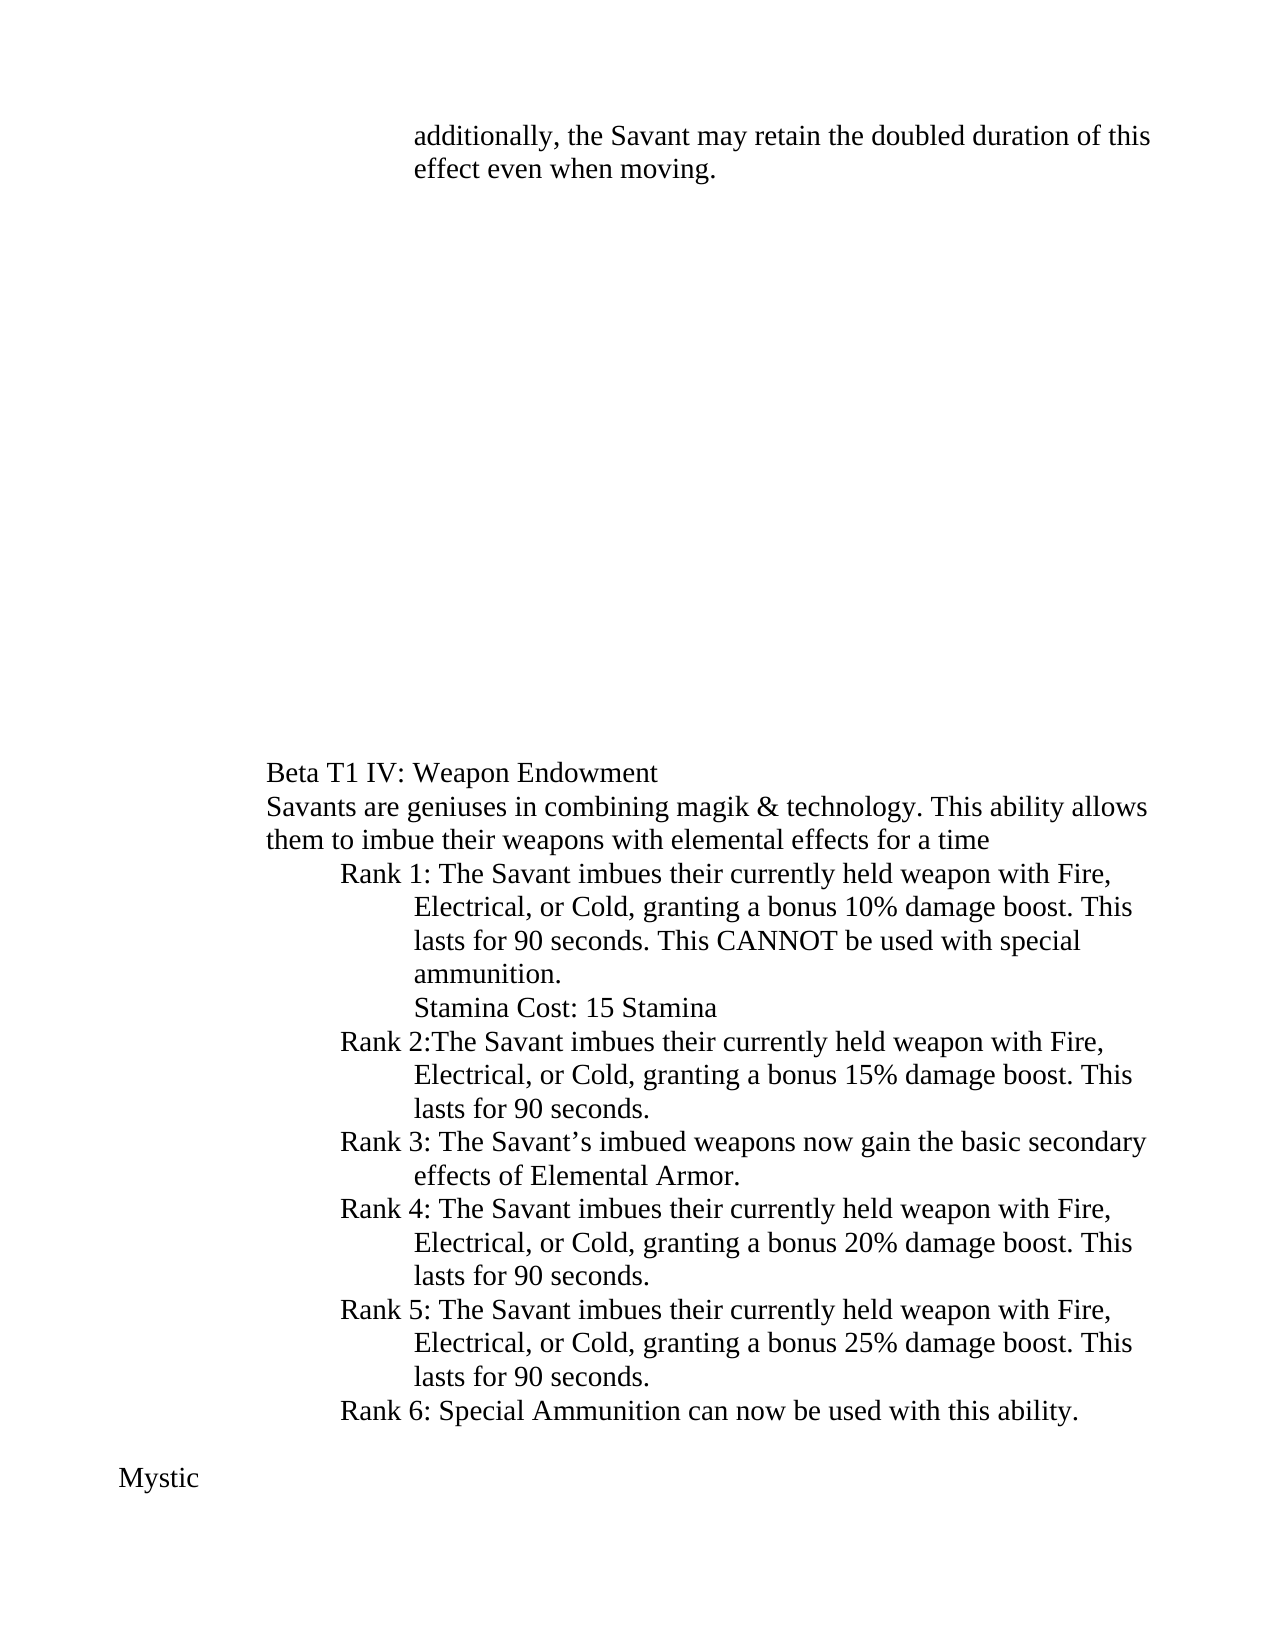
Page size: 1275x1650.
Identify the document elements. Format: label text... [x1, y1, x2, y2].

text Rank 1: The Savant imbues their currently held weapon with Fire, Electrical, or Cold, granting a bonus 10% damage boost. This lasts for 90 seconds. This CANNOT be used with special ammunition. [118, 856, 1157, 990]
text Rank 3: The Savant’s imbued weapons now gain the basic secondary effects of Elemental Armor. [118, 1124, 1157, 1191]
text Rank 5: The Savant imbues their currently held weapon with Fire, Electrical, or Cold, granting a bonus 25% damage boost. This lasts for 90 seconds. [118, 1292, 1157, 1393]
text Rank 2:The Savant imbues their currently held weapon with Fire, Electrical, or Cold, granting a bonus 15% damage boost. This lasts for 90 seconds. [118, 1024, 1157, 1124]
text Rank 4: The Savant imbues their currently held weapon with Fire, Electrical, or Cold, granting a bonus 20% damage boost. This lasts for 90 seconds. [118, 1191, 1157, 1292]
text Savants are geniuses in combining magik & technology. This ability allows them to imbue their weapons with elemental effects for a time [118, 789, 1157, 856]
text Beta T1 IV: Weapon Endowment [118, 755, 1157, 789]
text Stamina Cost: 15 Stamina [118, 990, 1157, 1024]
text Mystic [118, 1460, 1157, 1493]
text Rank 6: Special Ammunition can now be used with this ability. [118, 1393, 1157, 1426]
text additionally, the Savant may retain the doubled duration of this effect even when moving. [118, 118, 1157, 185]
